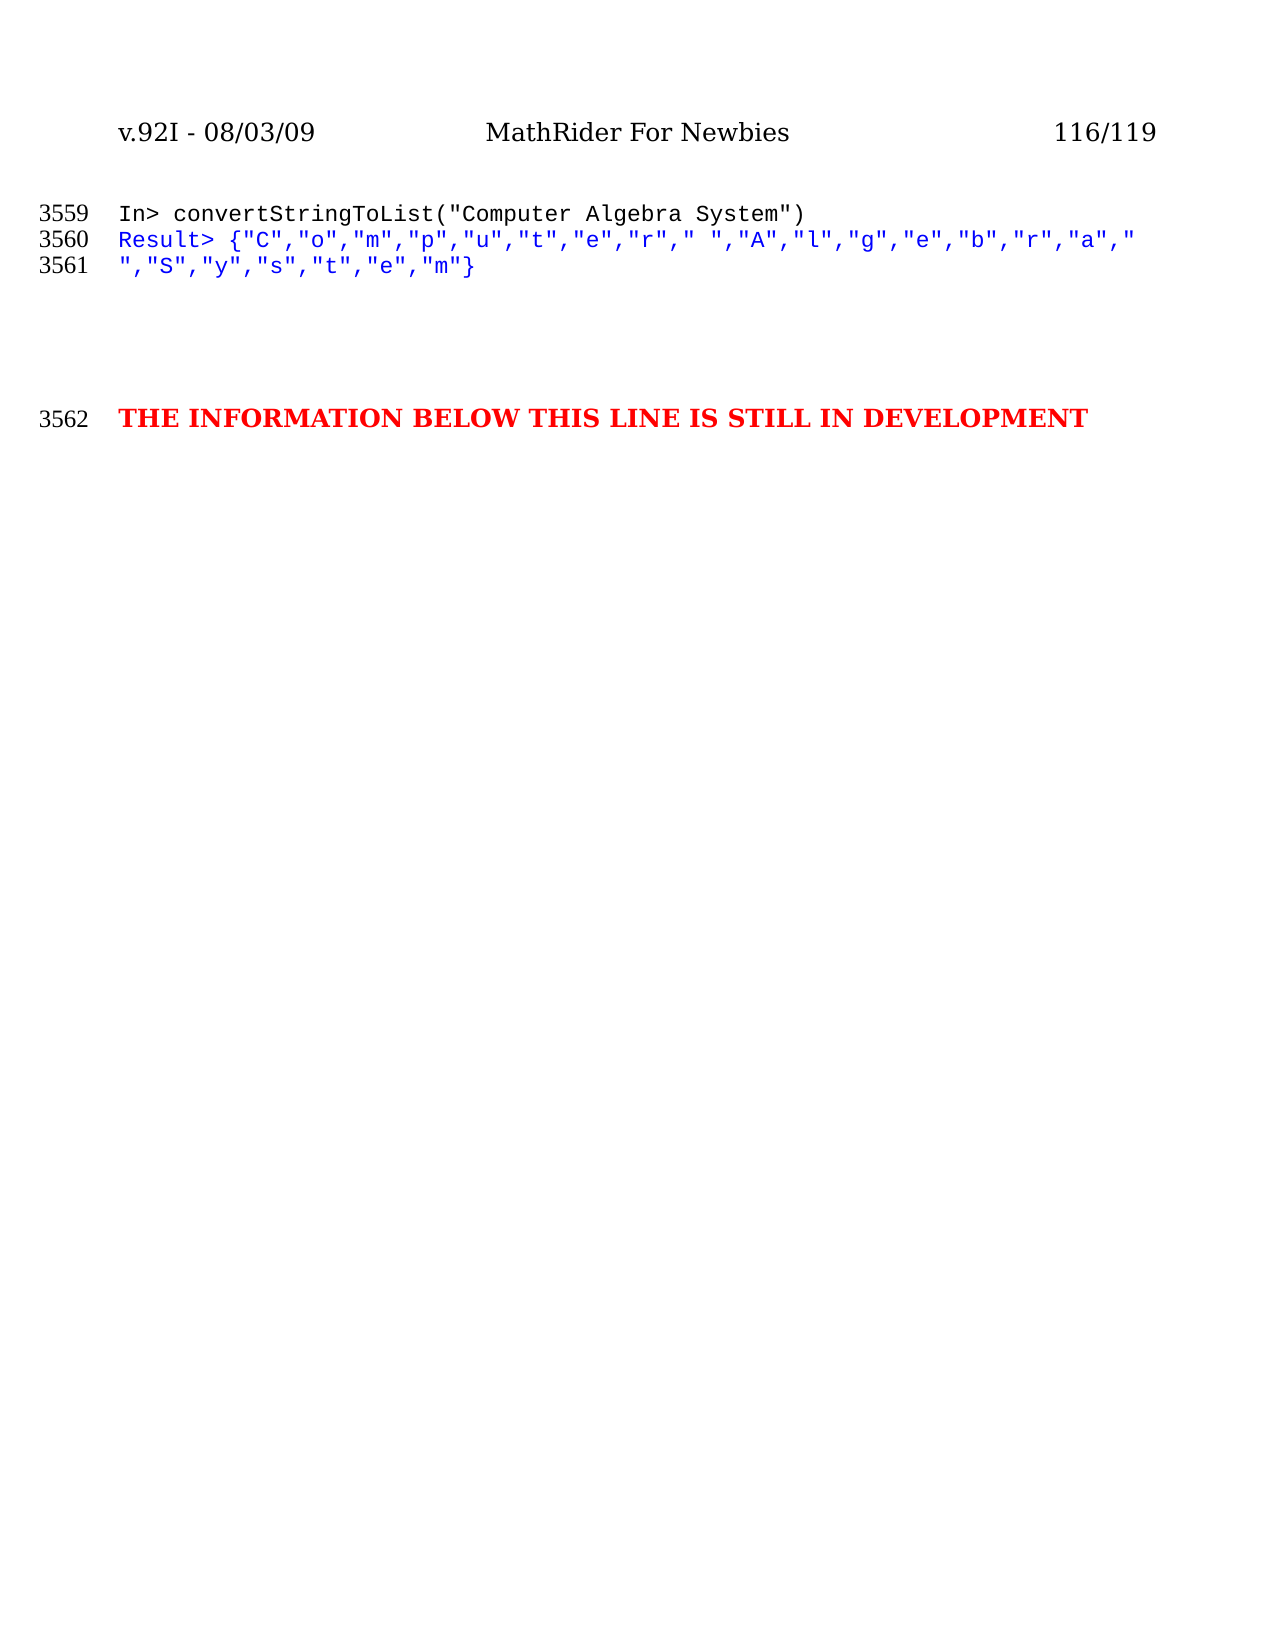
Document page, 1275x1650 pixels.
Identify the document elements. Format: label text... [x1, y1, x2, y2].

text In> convertStringToList("Computer Algebra System") [118, 203, 1157, 229]
text Result> {"C","o","m","p","u","t","e","r"," ","A","l","g","e","b","r","a"," ","S","y","s","t","e","m"} [118, 229, 1157, 281]
text THE INFORMATION BELOW THIS LINE IS STILL IN DEVELOPMENT [118, 404, 1157, 433]
